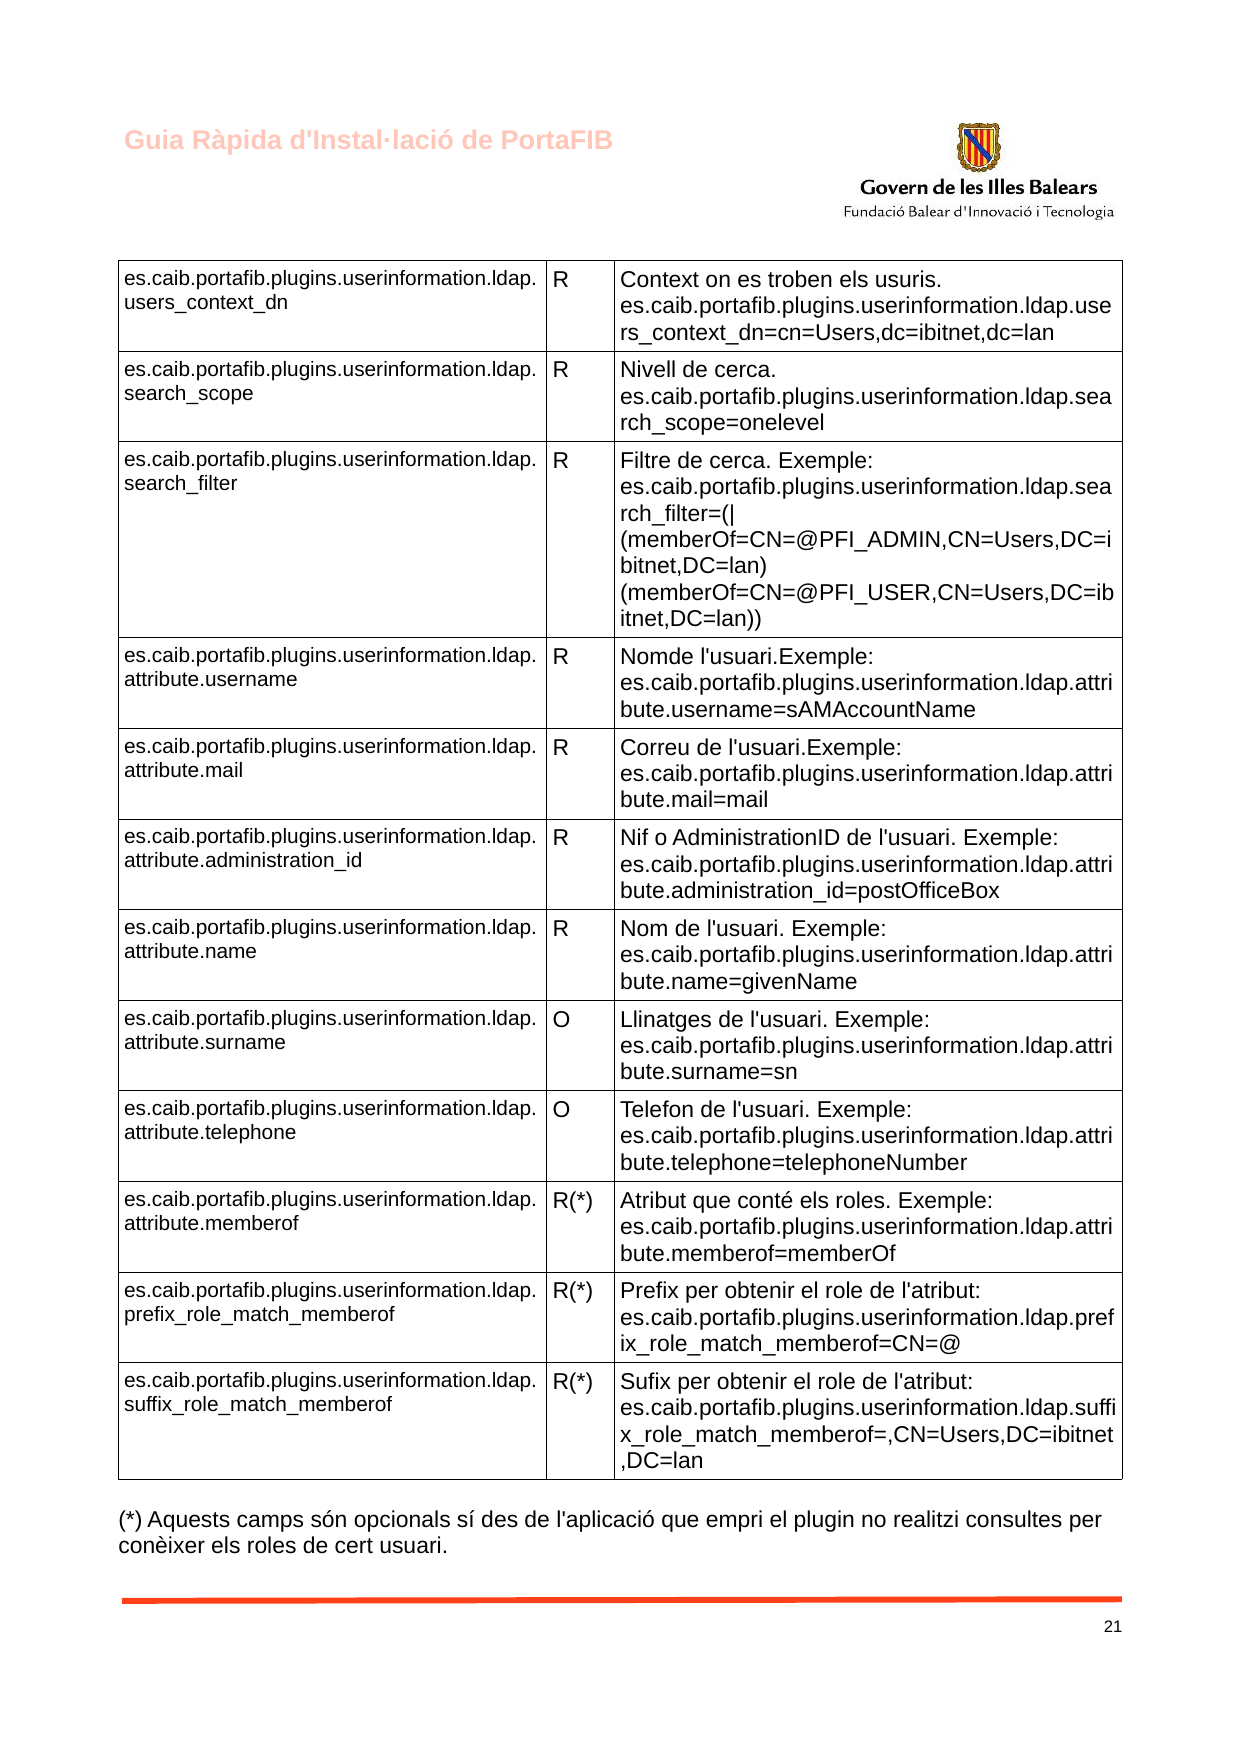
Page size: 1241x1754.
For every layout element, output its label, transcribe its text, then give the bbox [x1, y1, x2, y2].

table_cell R [547, 910, 614, 1000]
table_cell Nivell de cerca. es.caib.portafib.plugins.userinformation.ldap.search_scope=onelevel [615, 352, 1122, 441]
table_cell es.caib.portafib.plugins.userinformation.ldap.users_context_dn [119, 261, 546, 351]
table_cell R [547, 352, 614, 441]
table_cell es.caib.portafib.plugins.userinformation.ldap.attribute.memberof [119, 1182, 546, 1272]
table_cell es.caib.portafib.plugins.userinformation.ldap.attribute.username [119, 638, 546, 728]
table_cell Filtre de cerca. Exemple: es.caib.portafib.plugins.userinformation.ldap.search_filter=(|(memberOf=CN=@PFI_ADMIN,CN=Users,DC=ibitnet,DC=lan)(memberOf=CN=@PFI_USER,CN=Users,DC=ibitnet,DC=lan)) [615, 442, 1122, 637]
table_cell es.caib.portafib.plugins.userinformation.ldap.attribute.mail [119, 729, 546, 818]
table_cell es.caib.portafib.plugins.userinformation.ldap.prefix_role_match_memberof [119, 1273, 546, 1362]
table_cell Correu de l'usuari.Exemple: es.caib.portafib.plugins.userinformation.ldap.attribute.mail=mail [615, 729, 1122, 818]
table_cell O [547, 1001, 614, 1090]
table_cell R(*) [547, 1363, 614, 1479]
table_cell O [547, 1091, 614, 1181]
table_cell es.caib.portafib.plugins.userinformation.ldap.attribute.telephone [119, 1091, 546, 1181]
text (*) Aquests camps són opcionals sí des de l'aplicació que empri el plugin no realitzi consultes per conèixer els roles de cert usuari. [118, 1506, 1122, 1558]
table_cell es.caib.portafib.plugins.userinformation.ldap.attribute.administration_id [119, 820, 546, 909]
picture [840, 123, 1117, 220]
table_cell es.caib.portafib.plugins.userinformation.ldap.search_scope [119, 352, 546, 441]
table_cell es.caib.portafib.plugins.userinformation.ldap.search_filter [119, 442, 546, 637]
table_cell es.caib.portafib.plugins.userinformation.ldap.attribute.surname [119, 1001, 546, 1090]
table_cell R [547, 261, 614, 351]
table_cell Sufix per obtenir el role de l'atribut: es.caib.portafib.plugins.userinformation.ldap.suffix_role_match_memberof=,CN=Users,DC=ibitnet,DC=lan [615, 1363, 1122, 1479]
table_cell Telefon de l'usuari. Exemple: es.caib.portafib.plugins.userinformation.ldap.attribute.telephone=telephoneNumber [615, 1091, 1122, 1181]
table_cell es.caib.portafib.plugins.userinformation.ldap.suffix_role_match_memberof [119, 1363, 546, 1479]
table_cell R [547, 820, 614, 909]
table_cell Nom de l'usuari. Exemple: es.caib.portafib.plugins.userinformation.ldap.attribute.name=givenName [615, 910, 1122, 1000]
table_cell Nif o AdministrationID de l'usuari. Exemple: es.caib.portafib.plugins.userinformation.ldap.attribute.administration_id=postOfficeBox [615, 820, 1122, 909]
table_cell Nomde l'usuari.Exemple: es.caib.portafib.plugins.userinformation.ldap.attribute.username=sAMAccountName [615, 638, 1122, 728]
table_cell R [547, 729, 614, 818]
table_cell R [547, 638, 614, 728]
table_cell Atribut que conté els roles. Exemple: es.caib.portafib.plugins.userinformation.ldap.attribute.memberof=memberOf [615, 1182, 1122, 1272]
table_cell es.caib.portafib.plugins.userinformation.ldap.attribute.name [119, 910, 546, 1000]
table_cell Prefix per obtenir el role de l'atribut: es.caib.portafib.plugins.userinformation.ldap.prefix_role_match_memberof=CN=@ [615, 1273, 1122, 1362]
table_cell R(*) [547, 1273, 614, 1362]
table_cell R(*) [547, 1182, 614, 1272]
table_cell Context on es troben els usuris. es.caib.portafib.plugins.userinformation.ldap.users_context_dn=cn=Users,dc=ibitnet,dc=lan [615, 261, 1122, 351]
table_cell Llinatges de l'usuari. Exemple: es.caib.portafib.plugins.userinformation.ldap.attribute.surname=sn [615, 1001, 1122, 1090]
table_cell R [547, 442, 614, 637]
